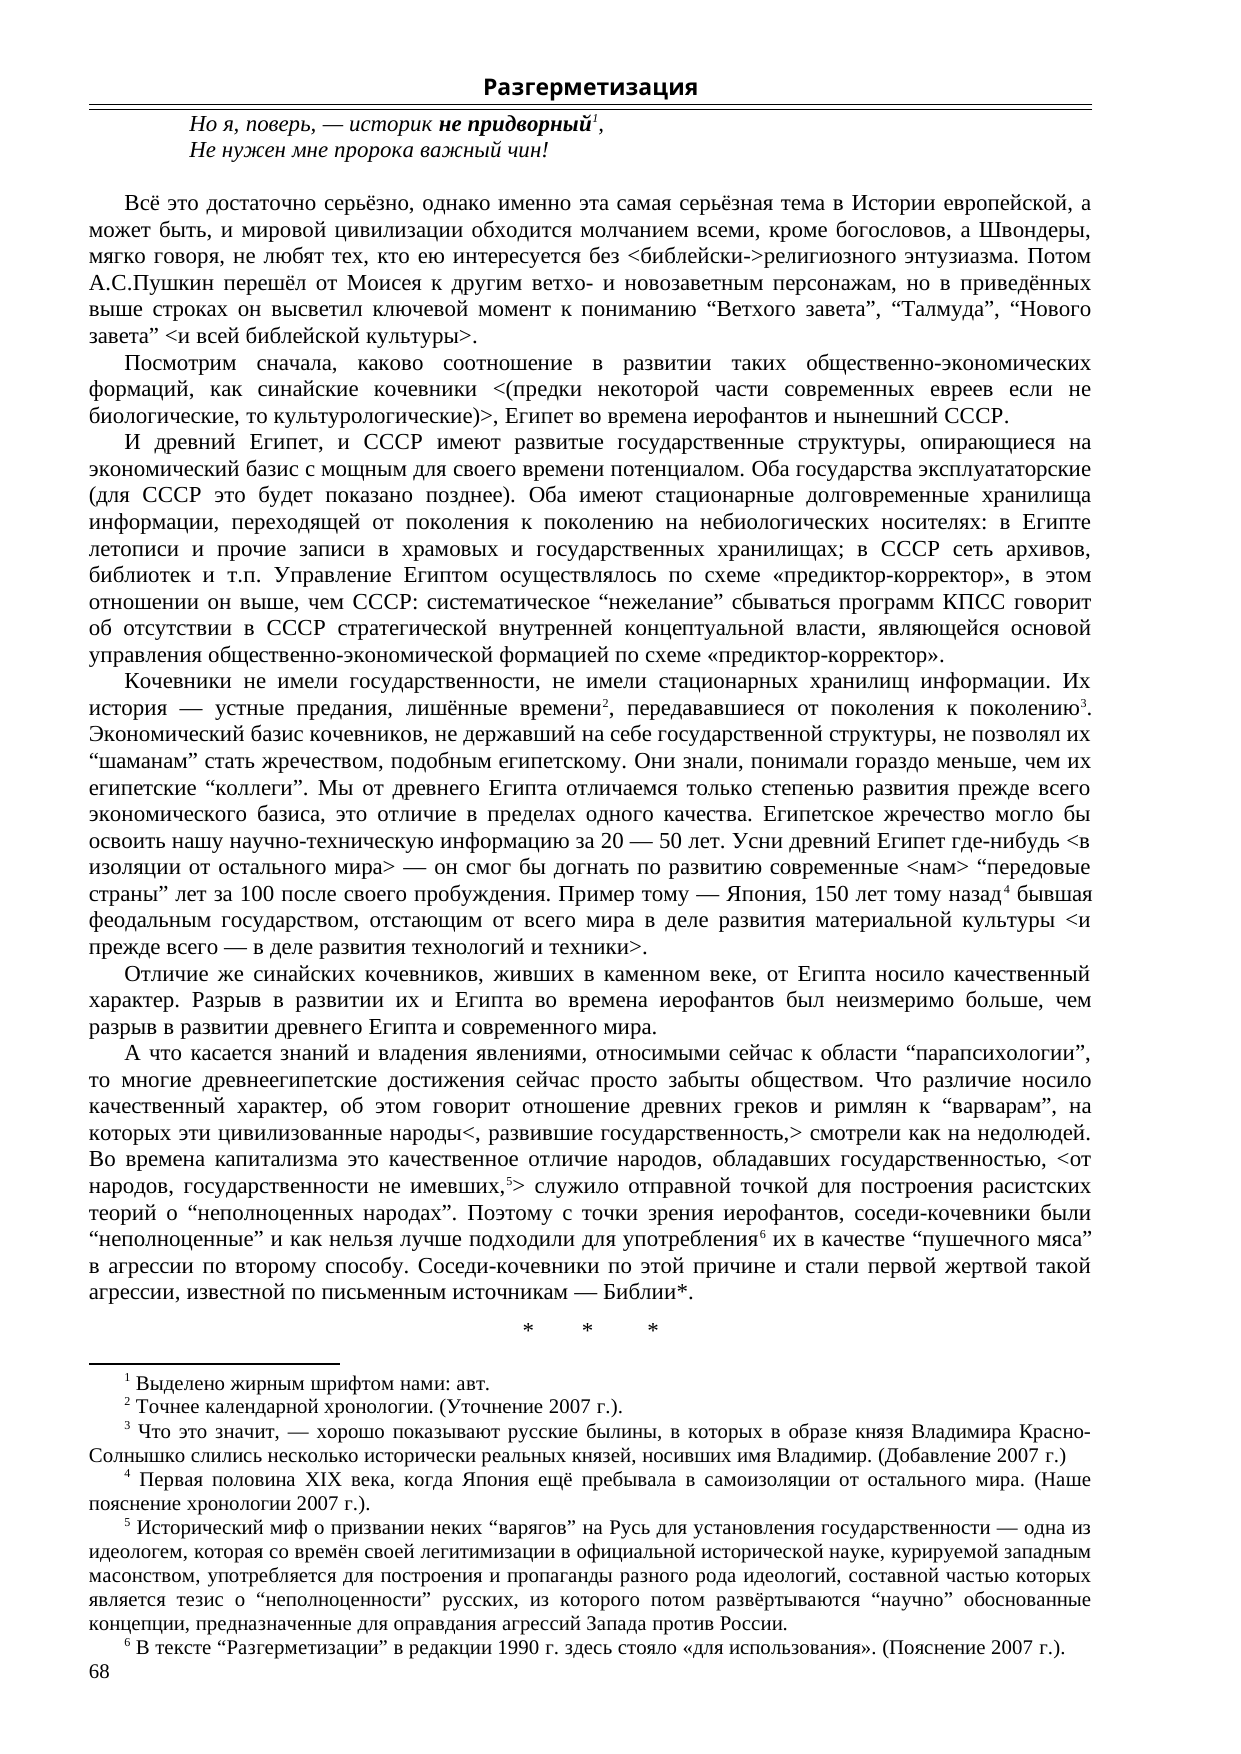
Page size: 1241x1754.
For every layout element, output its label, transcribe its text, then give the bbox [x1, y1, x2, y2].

text А что касается знаний и владения явлениями, относимыми сейчас к области “парапсихологии”, то многие древнеегипетские достижения сейчас просто забыты обществом. Что различие носило качественный характер, об этом говорит отношение древних греков и римлян к “варварам”, на которых эти цивилизованные народы<, развившие государственность,> смотрели как на недолюдей. Во времена капитализма это качественное отличие народов, обладавших государственностью, <от народов, государственности не имевших,> служило отправной точкой для построения расистских теорий о “неполноценных народах”. Поэтому с точки зрения иерофантов, соседи-кочевники были “неполноценные” и как нельзя лучше подходили для употребления их в качестве “пушечного мяса” в агрессии по второму способу. Соседи-кочевники по этой причине и стали первой жертвой такой агрессии, известной по письменным источникам — Библии*. [89, 1039, 1092, 1305]
text Отличие же синайских кочевников, живших в каменном веке, от Египта носило качественный характер. Разрыв в развитии их и Египта во времена иерофантов был неизмеримо больше, чем разрыв в развитии древнего Египта и современного мира. [89, 959, 1092, 1039]
text Исторический миф о призвании неких “варягов” на Русь для установления государственности — одна из идеологем, которая со времён своей легитимизации в официальной исторической науке, курируемой западным масонством, употребляется для построения и пропаганды разного рода идеологий, составной частью которых является тезис о “неполноценности” русских, из которого потом развёртываются “научно” обоснованные концепции, предназначенные для оправдания агрессий Запада против России. [89, 1515, 1092, 1635]
text * * * [89, 1317, 1092, 1344]
text Кочевники не имели государственности, не имели стационарных хранилищ информации. Их история — устные предания, лишённые времени, передававшиеся от поколения к поколению. Экономический базис кочевников, не державший на себе государственной структуры, не позволял их “шаманам” стать жречеством, подобным египетскому. Они знали, понимали гораздо меньше, чем их египетские “коллеги”. Мы от древнего Египта отличаемся только степенью развития прежде всего экономического базиса, это отличие в пределах одного качества. Египетское жречество могло бы освоить нашу научно-техническую информацию за 20 — 50 лет. Усни древний Египет где-нибудь <в изоляции от остального мира> — он смог бы догнать по развитию современные <нам> “передовые страны” лет за 100 после своего пробуждения. Пример тому — Япония, 150 лет тому назад бывшая феодальным государством, отстающим от всего мира в деле развития материальной культуры <и прежде всего — в деле развития технологий и техники>. [89, 667, 1092, 959]
text Что это значит, — хорошо показывают русские былины, в которых в образе князя Владимира Красно-Солнышко слились несколько исторически реальных князей, носивших имя Владимир. (Добавление 2007 г.) [89, 1418, 1092, 1467]
text Всё это достаточно серьёзно, однако именно эта самая серьёзная тема в Истории европейской, а может быть, и мировой цивилизации обходится молчанием всеми, кроме богословов, а Швондеры, мягко говоря, не любят тех, кто ею интересуется без <библейски->религиозного энтузиазма. Потом А.С.Пушкин перешёл от Моисея к другим ветхо- и новозаветным персонажам, но в приведённых выше строках он высветил ключевой момент к пониманию “Ветхого завета”, “Талмуда”, “Нового завета” <и всей библейской культуры>. [89, 189, 1092, 348]
text Первая половина XIX века, когда Япония ещё пребывала в самоизоляции от остального мира. (Наше пояснение хронологии 2007 г.). [89, 1467, 1092, 1515]
text Точнее календарной хронологии. (Уточнение 2007 г.). [89, 1394, 1092, 1418]
text Выделено жирным шрифтом нами: авт. [89, 1370, 1092, 1394]
text Но я, поверь, — историк не придворный, Не нужен мне пророка важный чин! [189, 110, 1092, 162]
text В тексте “Разгерметизации” в редакции 1990 г. здесь стояло «для использования». (Пояснение 2007 г.). [89, 1635, 1092, 1659]
text Посмотрим сначала, каково соотношение в развитии таких общественно-экономических формаций, как синайские кочевники <(предки некоторой части современных евреев если не биологические, то культурологические)>, Египет во времена иерофантов и нынешний СССР. [89, 348, 1092, 428]
text И древний Египет, и СССР имеют развитые государственные структуры, опирающиеся на экономический базис с мощным для своего времени потенциалом. Оба государства эксплуататорские (для СССР это будет показано позднее). Оба имеют стационарные долговременные хранилища информации, переходящей от поколения к поколению на небиологических носителях: в Египте летописи и прочие записи в храмовых и государственных хранилищах; в СССР сеть архивов, библиотек и т.п. Управление Египтом осуществлялось по схеме «предиктор-корректор», в этом отношении он выше, чем СССР: систематическое “нежелание” сбываться программ КПСС говорит об отсутствии в СССР стратегической внутренней концептуальной власти, являющейся основой управления общественно-экономической формацией по схеме «предиктор-корректор». [89, 428, 1092, 667]
